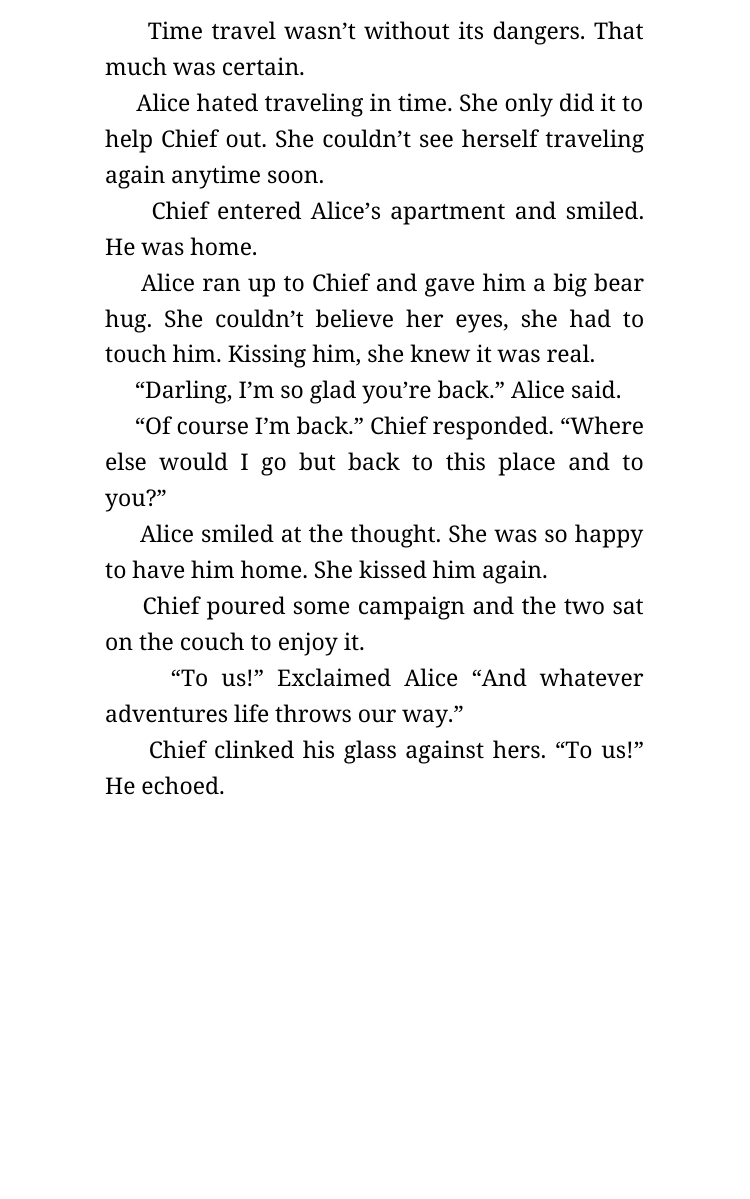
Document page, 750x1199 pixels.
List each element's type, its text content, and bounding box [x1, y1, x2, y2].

text Chief clinked his glass against hers. “To us!” He echoed. [105, 734, 645, 801]
text Alice hated traveling in time. She only did it to help Chief out. She couldn’t see herself traveling again anytime soon. [105, 87, 645, 190]
text Time travel wasn’t without its dangers. That much was certain. [105, 15, 645, 82]
text Chief poured some campaign and the two sat on the couch to enjoy it. [105, 590, 645, 657]
text Alice ran up to Chief and gave him a big bear hug. She couldn’t believe her eyes, she had to touch him. Kissing him, she knew it was real. [105, 267, 645, 370]
text Chief entered Alice’s apartment and smiled. He was home. [105, 195, 645, 262]
text “Darling, I’m so glad you’re back.” Alice said. [105, 374, 645, 406]
text “To us!” Exclaimed Alice “And whatever adventures life throws our way.” [105, 662, 645, 729]
text Alice smiled at the thought. She was so happy to have him home. She kissed him again. [105, 518, 645, 585]
text “Of course I’m back.” Chief responded. “Where else would I go but back to this place and to you?” [105, 410, 645, 513]
